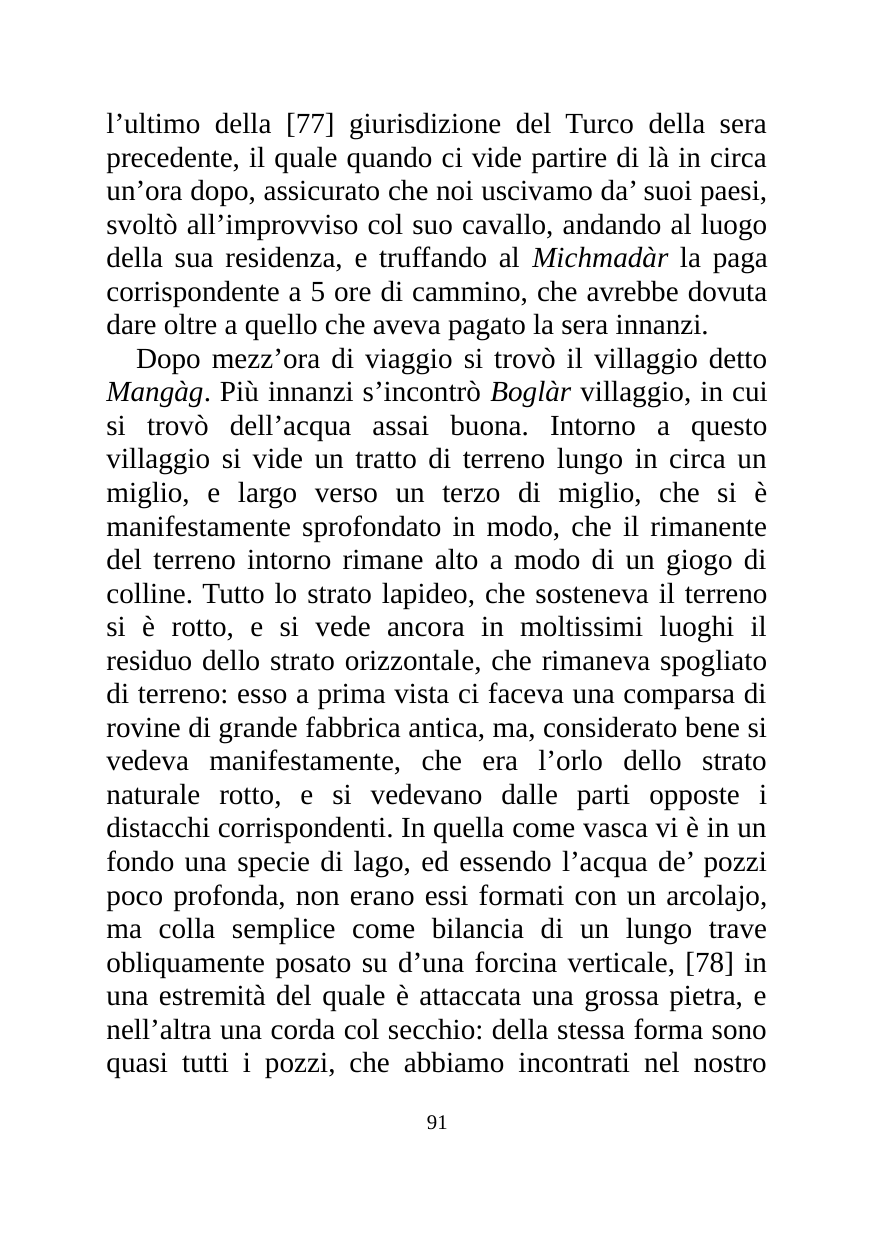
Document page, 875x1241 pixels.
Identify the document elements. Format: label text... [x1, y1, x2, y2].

text Dopo mezz’ora di viaggio si trovò il villaggio detto Mangàg. Più innanzi s’incontrò Boglàr villaggio, in cui si trovò dell’acqua assai buona. Intorno a questo villaggio si vide un tratto di terreno lungo in circa un miglio, e largo verso un terzo di miglio, che si è manifestamente sprofondato in modo, che il rimanente del terreno intorno rimane alto a modo di un giogo di colline. Tutto lo strato lapideo, che sosteneva il terreno si è rotto, e si vede ancora in moltissimi luoghi il residuo dello strato orizzontale, che rimaneva spogliato di terreno: esso a prima vista ci faceva una comparsa di rovine di grande fabbrica antica, ma, considerato bene si vedeva manifestamente, che era l’orlo dello strato naturale rotto, e si vedevano dalle parti opposte i distacchi corrispondenti. In quella come vasca vi è in un fondo una specie di lago, ed essendo l’acqua de’ pozzi poco profonda, non erano essi formati con un arcolajo, ma colla semplice come bilancia di un lungo trave obliquamente posato su d’una forcina verticale, [78] in una estremità del quale è attaccata una grossa pietra, e nell’altra una corda col secchio: della stessa forma sono quasi tutti i pozzi, che abbiamo incontrati nel nostro [106, 341, 768, 1079]
text l’ultimo della [77] giurisdizione del Turco della sera precedente, il quale quando ci vide partire di là in circa un’ora dopo, assicurato che noi uscivamo da’ suoi paesi, svoltò all’improvviso col suo cavallo, andando al luogo della sua residenza, e truffando al Michmadàr la paga corrispondente a 5 ore di cammino, che avrebbe dovuta dare oltre a quello che aveva pagato la sera innanzi. [106, 106, 768, 341]
